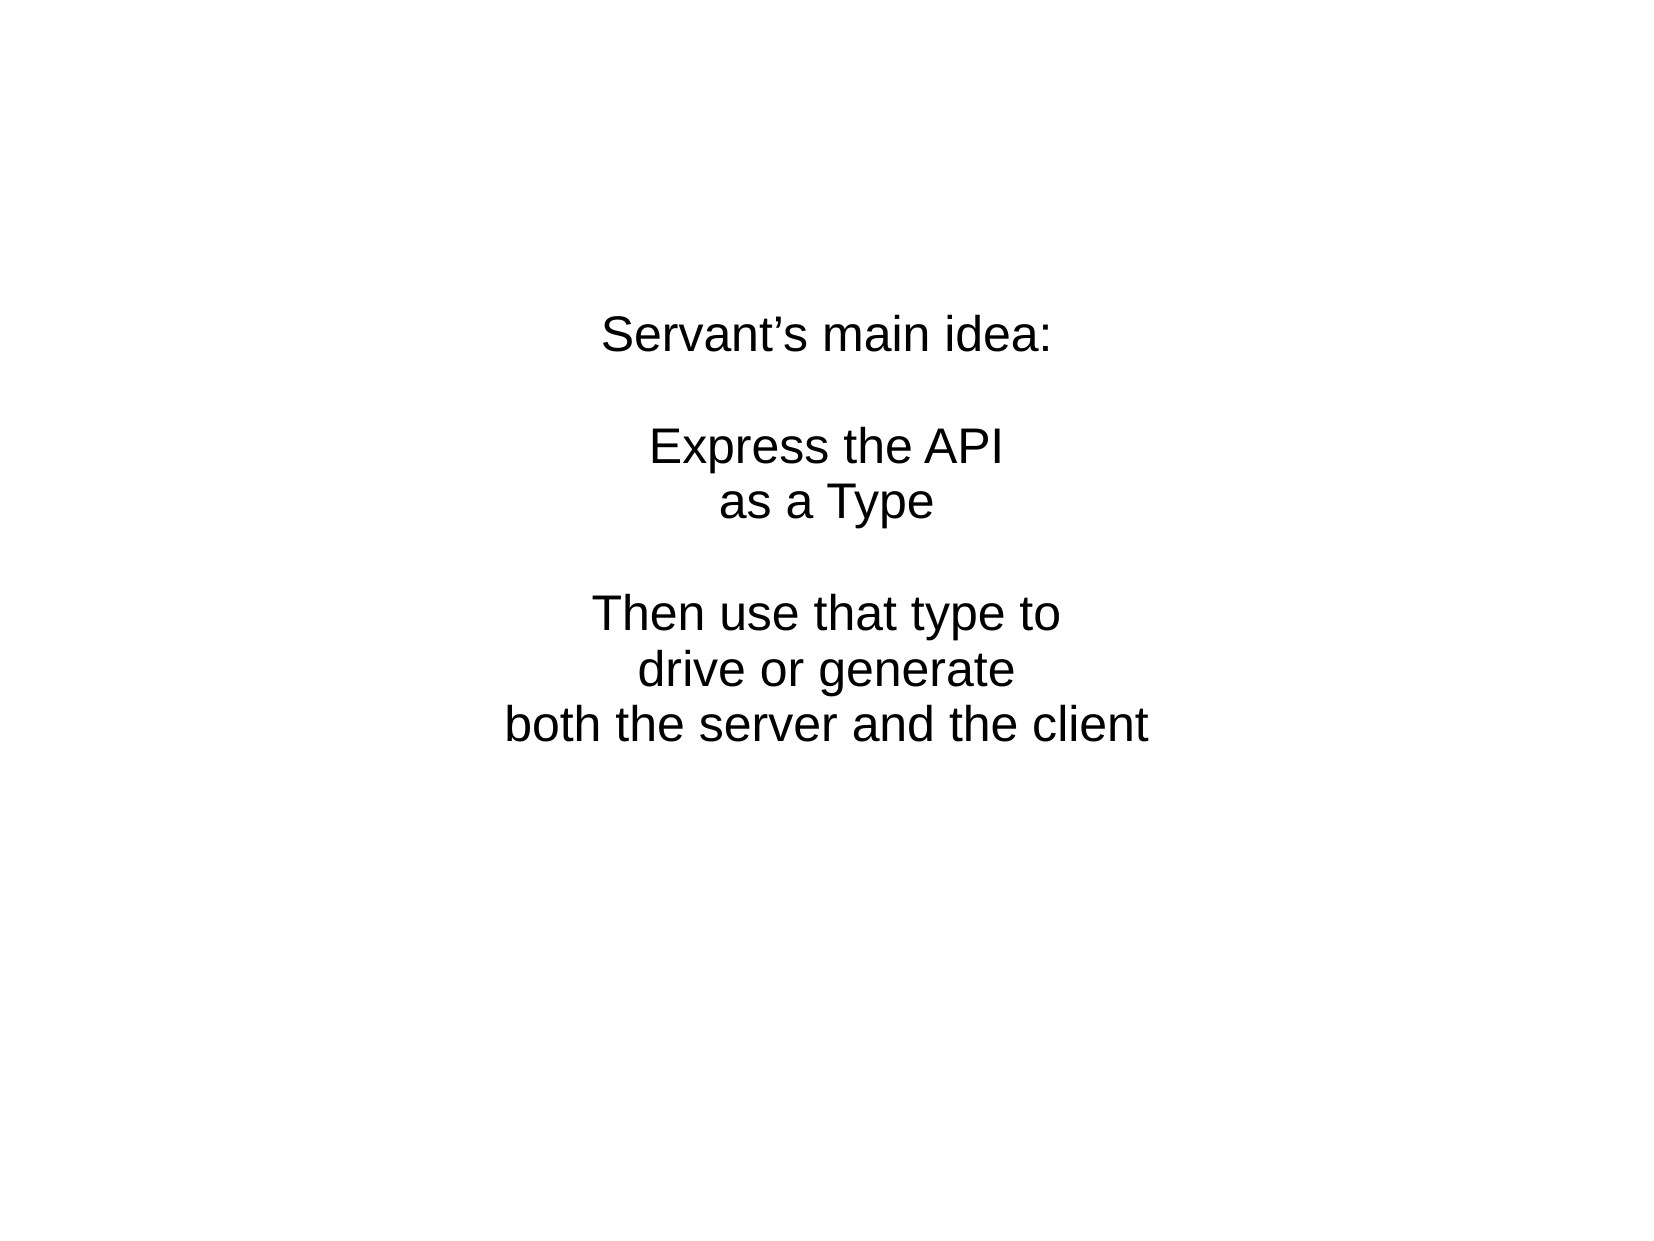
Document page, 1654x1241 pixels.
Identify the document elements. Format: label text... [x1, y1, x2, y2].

subtitle Servant’s main idea: Express the API as a Type Then use that type to drive or generate both the server and the client [82, 49, 1571, 1010]
